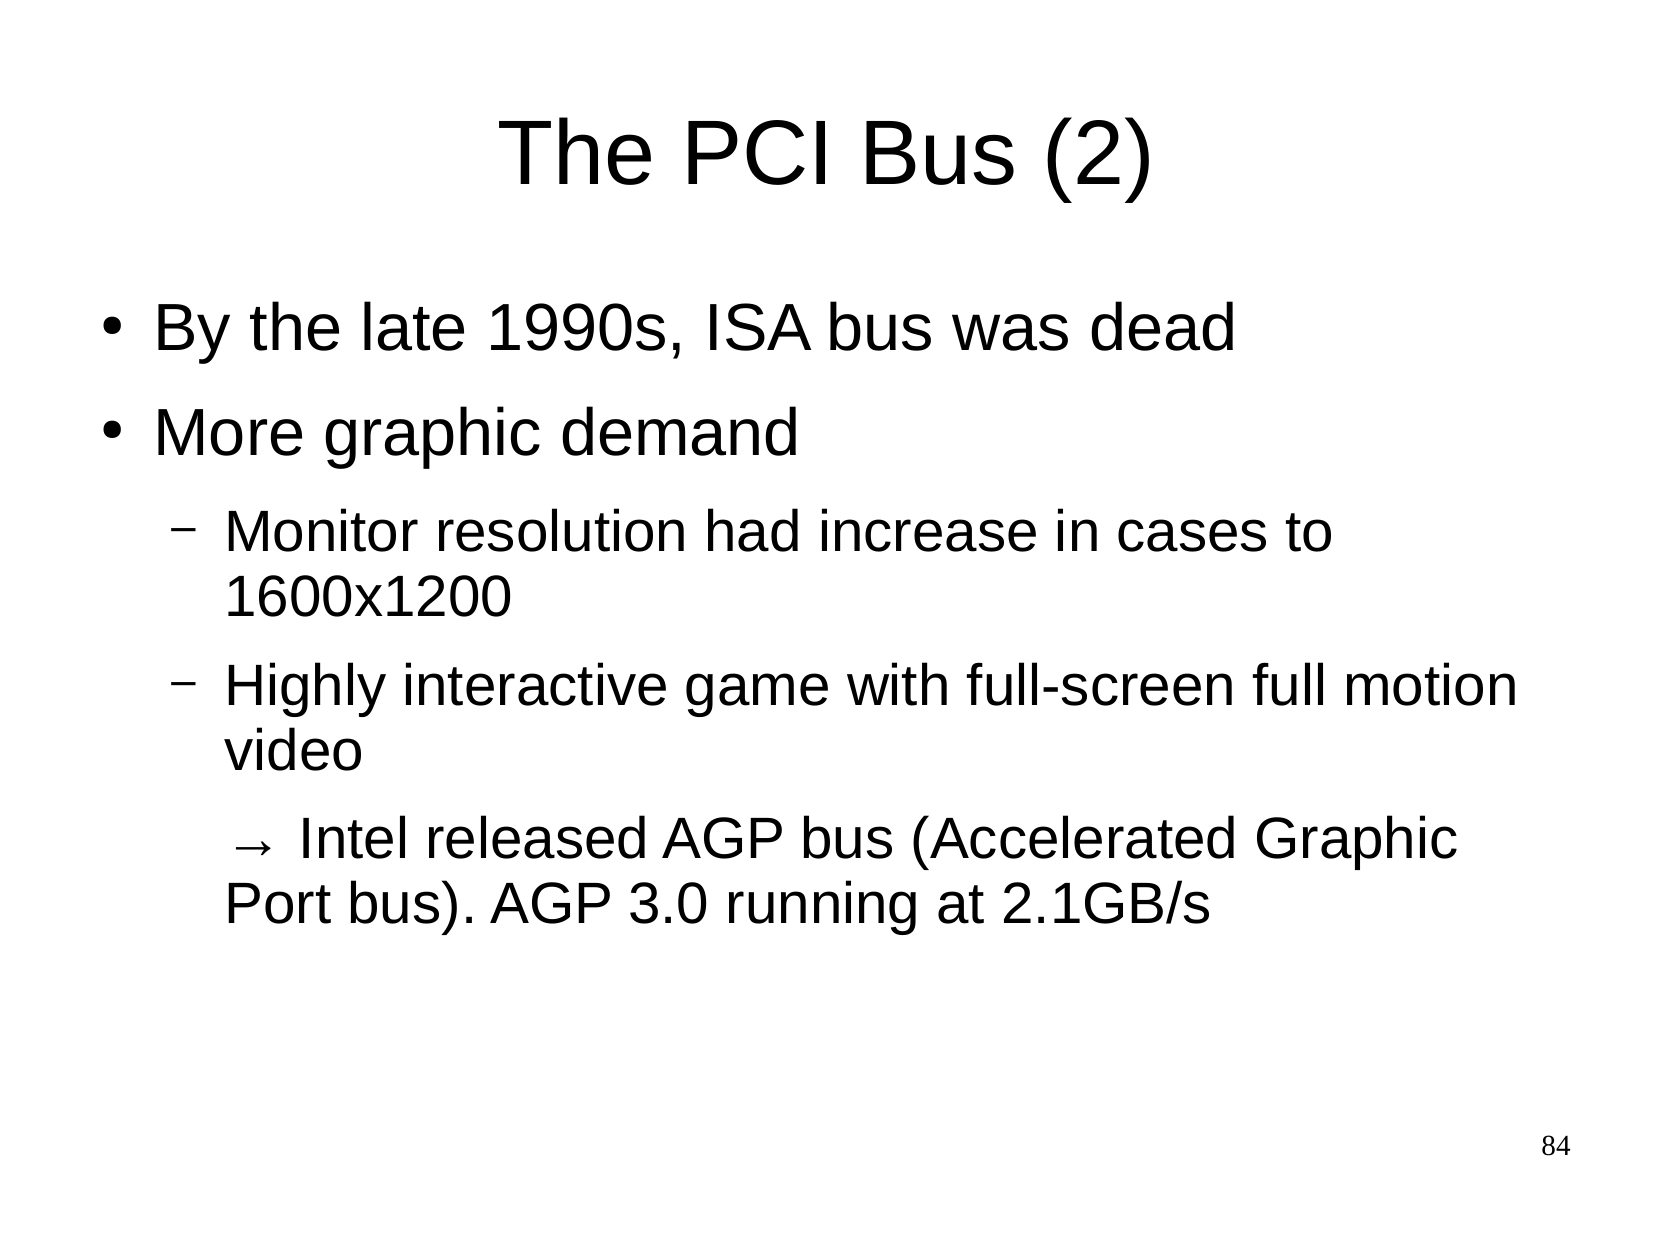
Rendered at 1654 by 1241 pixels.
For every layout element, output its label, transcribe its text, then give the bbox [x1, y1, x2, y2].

title The PCI Bus (2) [82, 49, 1571, 257]
list By the late 1990s, ISA bus was dead More graphic demand Monitor resolution had increase in cases to 1600x1200 Highly interactive game with full-screen full motion video → Intel released AGP bus (Accelerated Graphic Port bus). AGP 3.0 running at 2.1GB/s [82, 290, 1538, 1010]
